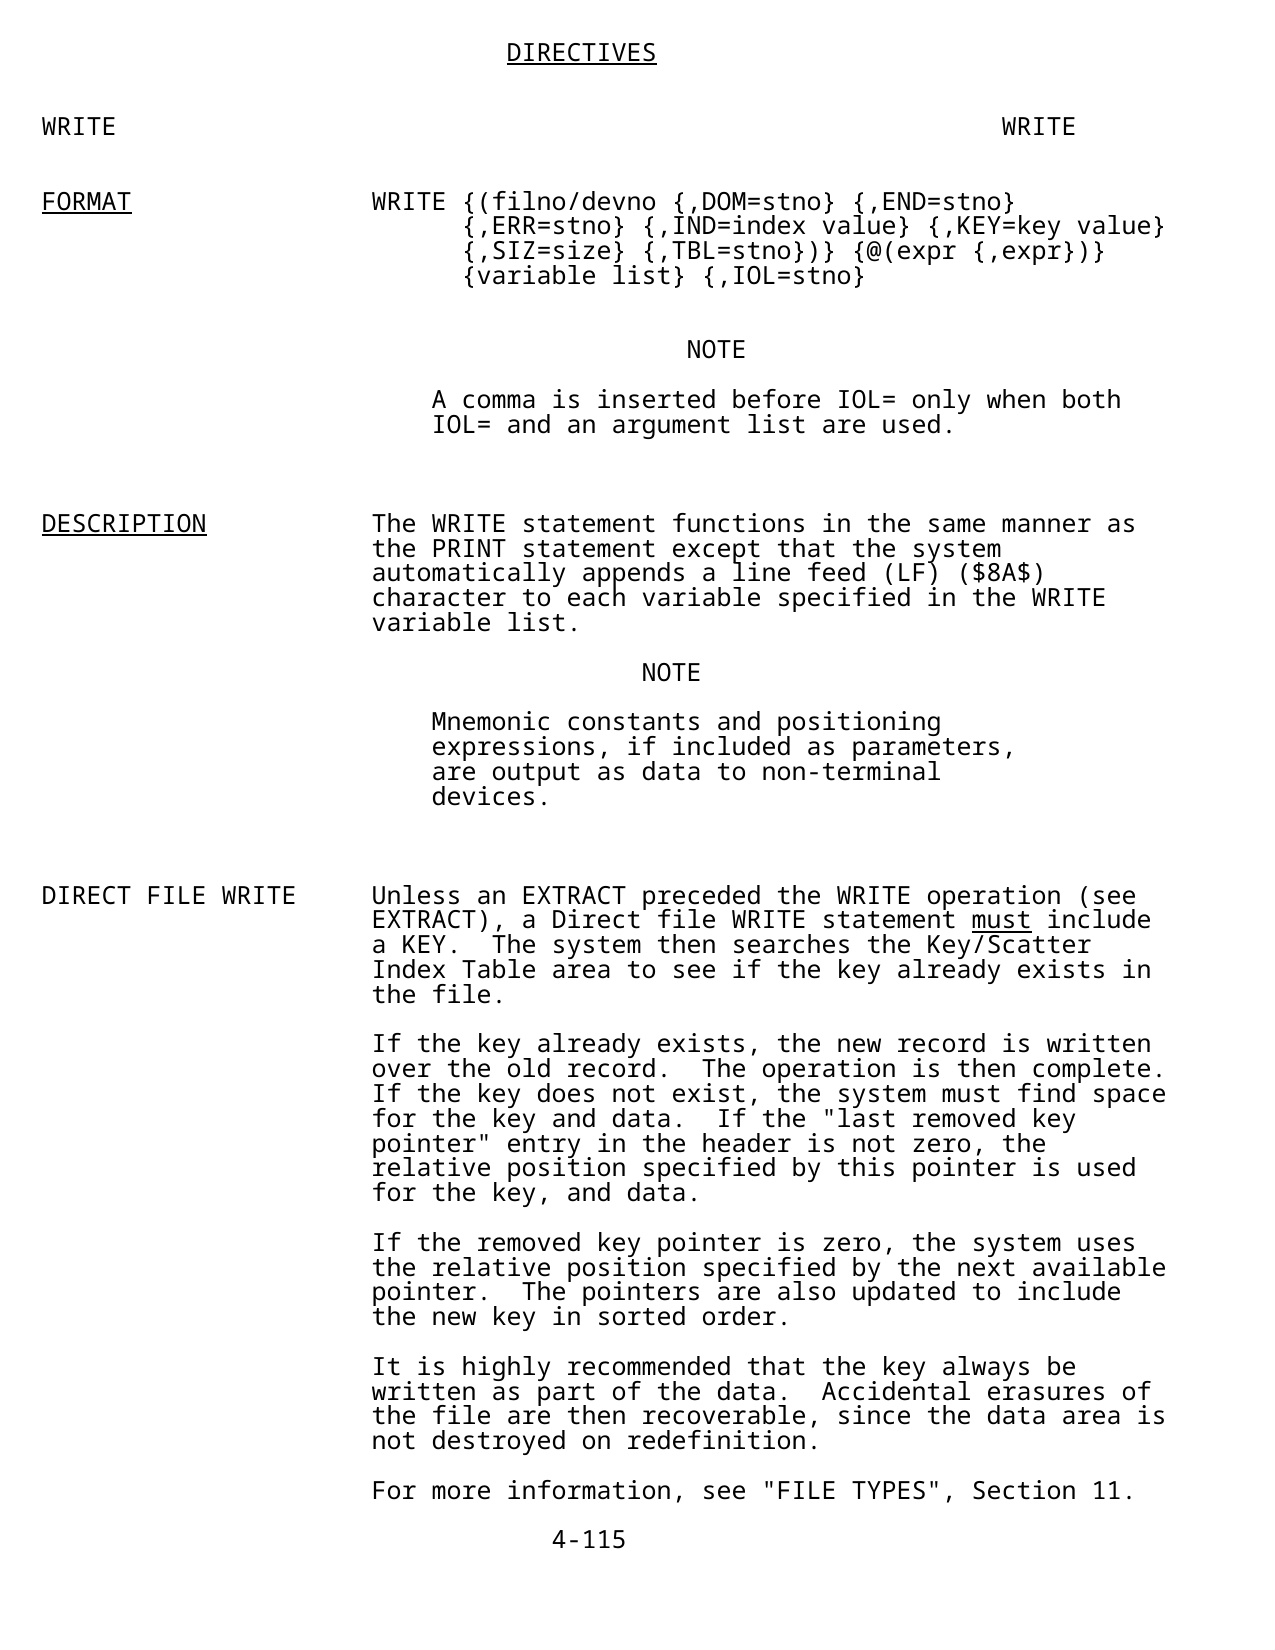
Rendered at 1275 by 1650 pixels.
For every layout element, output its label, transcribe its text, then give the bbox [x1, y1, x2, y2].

text the file are then recoverable, since the data area is [41, 1405, 1234, 1430]
text over the old record. The operation is then complete. [41, 1058, 1234, 1083]
text the relative position specified by the next available [41, 1256, 1234, 1281]
text DIRECT FILE WRITE Unless an EXTRACT preceded the WRITE operation (see [41, 884, 1234, 909]
text Index Table area to see if the key already exists in [41, 959, 1234, 983]
text a KEY. The system then searches the Key/Scatter [41, 934, 1234, 959]
text {variable list} {,IOL=stno} [41, 264, 1234, 289]
text It is highly recommended that the key always be [41, 1355, 1234, 1380]
text WRITE WRITE [41, 116, 1234, 141]
text NOTE [41, 339, 1234, 364]
text {,ERR=stno} {,IND=index value} {,KEY=key value} [41, 215, 1234, 240]
text expressions, if included as parameters, [41, 736, 1234, 760]
text written as part of the data. Accidental erasures of [41, 1380, 1234, 1405]
text for the key, and data. [41, 1182, 1234, 1207]
text relative position specified by this pointer is used [41, 1157, 1234, 1182]
text FORMAT WRITE {(filno/devno {,DOM=stno} {,END=stno} [41, 190, 1234, 215]
text DIRECTIVES [41, 41, 1234, 66]
text the PRINT statement except that the system [41, 537, 1234, 562]
text If the key already exists, the new record is written [41, 1033, 1234, 1058]
text not destroyed on redefinition. [41, 1430, 1234, 1454]
text pointer" entry in the header is not zero, the [41, 1132, 1234, 1157]
text For more information, see "FILE TYPES", Section 11. [41, 1479, 1234, 1504]
text A comma is inserted before IOL= only when both [41, 388, 1234, 413]
text automatically appends a line feed (LF) ($8A$) [41, 562, 1234, 587]
text DESCRIPTION The WRITE statement functions in the same manner as [41, 512, 1234, 537]
text the file. [41, 983, 1234, 1008]
text {,SIZ=size} {,TBL=stno})} {@(expr {,expr})} [41, 240, 1234, 264]
text If the key does not exist, the system must find space [41, 1083, 1234, 1107]
text EXTRACT), a Direct file WRITE statement must include [41, 909, 1234, 934]
text the new key in sorted order. [41, 1306, 1234, 1331]
text If the removed key pointer is zero, the system uses [41, 1231, 1234, 1256]
text 4-115 [41, 1529, 1234, 1554]
text Mnemonic constants and positioning [41, 711, 1234, 736]
text devices. [41, 785, 1234, 810]
text are output as data to non-terminal [41, 760, 1234, 785]
text variable list. [41, 612, 1234, 636]
text pointer. The pointers are also updated to include [41, 1281, 1234, 1306]
text character to each variable specified in the WRITE [41, 587, 1234, 612]
text IOL= and an argument list are used. [41, 413, 1234, 438]
text NOTE [41, 661, 1234, 686]
text for the key and data. If the "last removed key [41, 1107, 1234, 1132]
